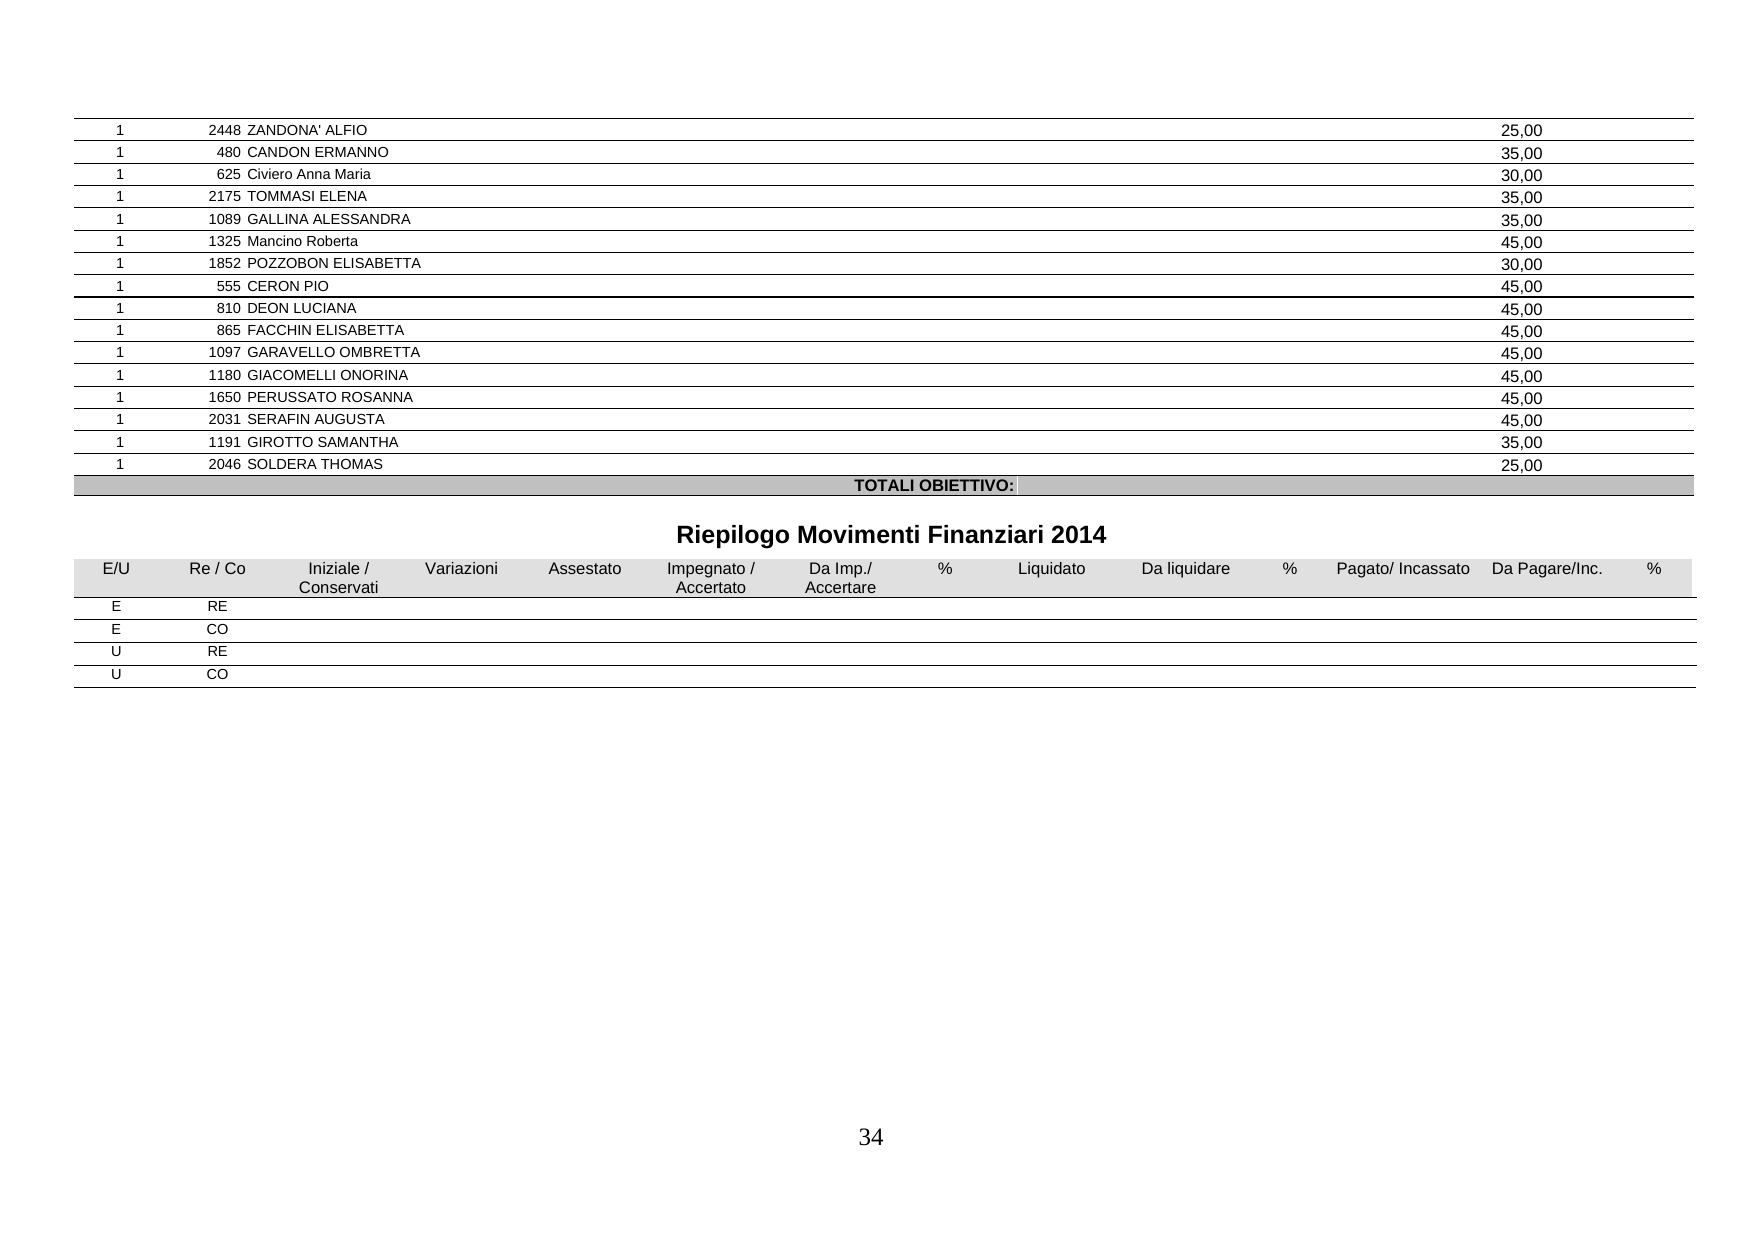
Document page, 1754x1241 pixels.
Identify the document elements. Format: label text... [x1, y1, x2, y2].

table_header [1122, 666, 1253, 682]
table_cell [1018, 186, 1164, 207]
table_cell [1616, 598, 1697, 614]
table_cell 1 [74, 320, 150, 341]
table_cell [401, 598, 522, 614]
table_header [774, 620, 908, 637]
table_header E [74, 620, 158, 637]
table_cell 1 [74, 409, 150, 430]
table_cell 1 [74, 454, 150, 475]
table_header [402, 643, 524, 660]
table_cell 2046 [150, 454, 244, 475]
table_cell GIACOMELLI ONORINA [244, 364, 1017, 386]
table_header [1692, 559, 1697, 597]
table_cell [1478, 598, 1616, 614]
table_cell [1314, 454, 1464, 475]
table_cell 1191 [150, 431, 244, 452]
table_header % [1251, 559, 1328, 597]
table_header [774, 643, 908, 660]
table_cell 2031 [150, 409, 244, 430]
table_header CO [158, 620, 277, 637]
table_cell TOTALI OBIETTIVO: [74, 476, 1017, 495]
table_cell [1164, 454, 1314, 475]
table_cell SOLDERA THOMAS [244, 454, 1017, 475]
table_cell 45,00 [1464, 231, 1546, 252]
table_cell [1164, 119, 1314, 140]
table_header [524, 666, 646, 682]
table_header U [74, 643, 158, 660]
table_header Variazioni [401, 559, 522, 597]
table_header [908, 666, 983, 682]
table_cell GARAVELLO OMBRETTA [244, 342, 1017, 363]
table_cell 2448 [150, 119, 244, 140]
table_cell [1314, 253, 1464, 274]
table_cell [1546, 431, 1694, 452]
table_cell [1546, 141, 1694, 163]
table_cell [1164, 431, 1314, 452]
table_cell [1164, 253, 1314, 274]
table_header [908, 643, 983, 660]
table_cell [1546, 476, 1694, 495]
table_cell 1 [74, 387, 150, 408]
table_cell [1546, 409, 1694, 430]
table_cell 25,00 [1464, 454, 1546, 475]
table_cell 1 [74, 342, 150, 363]
table_cell 45,00 [1464, 320, 1546, 341]
table_cell 1852 [150, 253, 244, 274]
table_header [908, 620, 983, 637]
table_cell 1 [74, 208, 150, 229]
table_cell 555 [150, 275, 244, 296]
table_cell FACCHIN ELISABETTA [244, 320, 1017, 341]
table_cell [1314, 364, 1464, 386]
table_cell 1 [74, 141, 150, 163]
table_cell [1546, 253, 1694, 274]
table_cell [1546, 364, 1694, 386]
table_cell 30,00 [1464, 253, 1546, 274]
table_cell Mancino Roberta [244, 231, 1017, 252]
table_cell CANDON ERMANNO [244, 141, 1017, 163]
table_cell [1018, 231, 1164, 252]
table_header [1253, 666, 1330, 682]
table_cell [1546, 231, 1694, 252]
table_header [983, 643, 1122, 660]
table_cell [1121, 598, 1251, 614]
table_cell [1314, 164, 1464, 185]
table_cell RE [158, 598, 276, 614]
table_header [277, 643, 402, 660]
table_cell [1314, 476, 1464, 495]
table_header [983, 666, 1122, 682]
table_cell TOMMASI ELENA [244, 186, 1017, 207]
table_cell [1314, 320, 1464, 341]
table_cell E [74, 598, 158, 614]
table_header [1481, 620, 1621, 637]
text Riepilogo Movimenti Finanziari 2014 [71, 520, 1712, 549]
table_header [277, 666, 402, 682]
table_cell [1546, 275, 1694, 296]
table_cell [1314, 298, 1464, 319]
table_cell [1018, 431, 1164, 452]
table_cell [774, 598, 907, 614]
table_cell 2175 [150, 186, 244, 207]
table_header % [907, 559, 983, 597]
table_cell [1314, 186, 1464, 207]
table_header [1621, 643, 1697, 660]
table_header U [74, 666, 158, 682]
table_cell 1180 [150, 364, 244, 386]
table_header Da Pagare/Inc. [1478, 559, 1616, 597]
table_header [1481, 643, 1621, 660]
table_cell [1018, 320, 1164, 341]
table_cell [1164, 409, 1314, 430]
table_cell [1314, 208, 1464, 229]
table_cell 1 [74, 431, 150, 452]
table_header Iniziale / Conservati [276, 559, 401, 597]
table_cell [1018, 454, 1164, 475]
table_cell [1546, 298, 1694, 319]
table_cell 1 [74, 231, 150, 252]
table_cell 1 [74, 298, 150, 319]
table_cell [1546, 208, 1694, 229]
table_cell [1018, 298, 1164, 319]
table_cell [1164, 275, 1314, 296]
table_cell [1018, 364, 1164, 386]
table_cell [983, 598, 1121, 614]
table_cell 1650 [150, 387, 244, 408]
table_header [1330, 620, 1481, 637]
table_cell POZZOBON ELISABETTA [244, 253, 1017, 274]
table_cell [1018, 476, 1164, 495]
table_cell [1546, 119, 1694, 140]
table_cell 1 [74, 364, 150, 386]
table_header [277, 620, 402, 637]
table_header Impegnato / Accertato [648, 559, 774, 597]
table_cell 45,00 [1464, 364, 1546, 386]
table_cell 25,00 [1464, 119, 1546, 140]
table_cell [276, 598, 401, 614]
table_header [646, 666, 774, 682]
table_header [1330, 643, 1481, 660]
table_cell [1546, 320, 1694, 341]
table_header [983, 620, 1122, 637]
table_header [524, 620, 646, 637]
table_cell [1018, 275, 1164, 296]
table_header Pagato/ Incassato [1328, 559, 1478, 597]
table_cell CERON PIO [244, 275, 1017, 296]
table_cell 1 [74, 119, 150, 140]
table_cell 45,00 [1464, 409, 1546, 430]
table_cell 865 [150, 320, 244, 341]
table_cell [1546, 342, 1694, 363]
table_cell [1314, 409, 1464, 430]
table_cell 30,00 [1464, 164, 1546, 185]
table_header [1122, 620, 1253, 637]
table_cell DEON LUCIANA [244, 298, 1017, 319]
table_cell [1314, 431, 1464, 452]
table_header [1621, 666, 1697, 682]
table_header [646, 620, 774, 637]
table_header Da Imp./ Accertare [774, 559, 907, 597]
table_header % [1616, 559, 1692, 597]
table_cell [1018, 342, 1164, 363]
table_cell [1314, 119, 1464, 140]
table_cell [1164, 298, 1314, 319]
table_cell 625 [150, 164, 244, 185]
table_cell [1314, 141, 1464, 163]
table_header [402, 666, 524, 682]
table_header Da liquidare [1121, 559, 1251, 597]
table_header E/U [74, 559, 158, 597]
table_cell 1 [74, 164, 150, 185]
table_cell [522, 598, 643, 614]
table_cell 45,00 [1464, 275, 1546, 296]
table_cell GIROTTO SAMANTHA [244, 431, 1017, 452]
table_header [774, 666, 908, 682]
table_cell [907, 598, 983, 614]
table_cell [1164, 164, 1314, 185]
table_cell SERAFIN AUGUSTA [244, 409, 1017, 430]
table_cell [1018, 164, 1164, 185]
table_cell Civiero Anna Maria [244, 164, 1017, 185]
table_cell [1018, 253, 1164, 274]
table_cell 45,00 [1464, 342, 1546, 363]
table_cell [1018, 141, 1164, 163]
table_cell [1018, 409, 1164, 430]
table_header Liquidato [983, 559, 1121, 597]
table_cell [1164, 364, 1314, 386]
table_cell 35,00 [1464, 431, 1546, 452]
table_cell [1464, 476, 1546, 495]
table_cell 45,00 [1464, 298, 1546, 319]
table_cell [1018, 387, 1164, 408]
table_cell 1089 [150, 208, 244, 229]
table_cell 1 [74, 186, 150, 207]
table_cell [1314, 231, 1464, 252]
table_cell PERUSSATO ROSANNA [244, 387, 1017, 408]
table_cell 35,00 [1464, 208, 1546, 229]
table_cell [1018, 119, 1164, 140]
table_cell [1546, 186, 1694, 207]
table_cell [1546, 164, 1694, 185]
table_cell [1164, 387, 1314, 408]
table_header [1330, 666, 1481, 682]
table_cell 1 [74, 253, 150, 274]
table_cell ZANDONA' ALFIO [244, 119, 1017, 140]
table_cell 810 [150, 298, 244, 319]
table_cell [1164, 186, 1314, 207]
table_header [74, 688, 1696, 693]
table_header [1621, 620, 1697, 637]
table_cell 35,00 [1464, 141, 1546, 163]
table_cell [1164, 320, 1314, 341]
table_cell GALLINA ALESSANDRA [244, 208, 1017, 229]
table_cell [1251, 598, 1328, 614]
table_cell [1164, 208, 1314, 229]
table_cell 480 [150, 141, 244, 163]
table_cell [1164, 342, 1314, 363]
table_cell [1314, 275, 1464, 296]
table_header [402, 620, 524, 637]
table_cell 1325 [150, 231, 244, 252]
table_cell [1164, 476, 1314, 495]
table_cell [1018, 208, 1164, 229]
table_cell [1314, 342, 1464, 363]
table_cell [1546, 454, 1694, 475]
table_header CO [158, 666, 277, 682]
table_header Assestato [522, 559, 648, 597]
table_cell 1 [74, 275, 150, 296]
table_cell [1164, 231, 1314, 252]
table_header [1122, 643, 1253, 660]
table_header [646, 643, 774, 660]
table_cell [1328, 598, 1478, 614]
table_cell [1546, 387, 1694, 408]
table_header [524, 643, 646, 660]
table_header [1253, 643, 1330, 660]
table_header RE [158, 643, 277, 660]
table_header [1481, 666, 1621, 682]
table_cell 1097 [150, 342, 244, 363]
table_cell 35,00 [1464, 186, 1546, 207]
table_cell [643, 598, 774, 614]
table_cell [1164, 141, 1314, 163]
table_cell [1314, 387, 1464, 408]
table_cell 45,00 [1464, 387, 1546, 408]
table_header Re / Co [158, 559, 276, 597]
table_header [1253, 620, 1330, 637]
